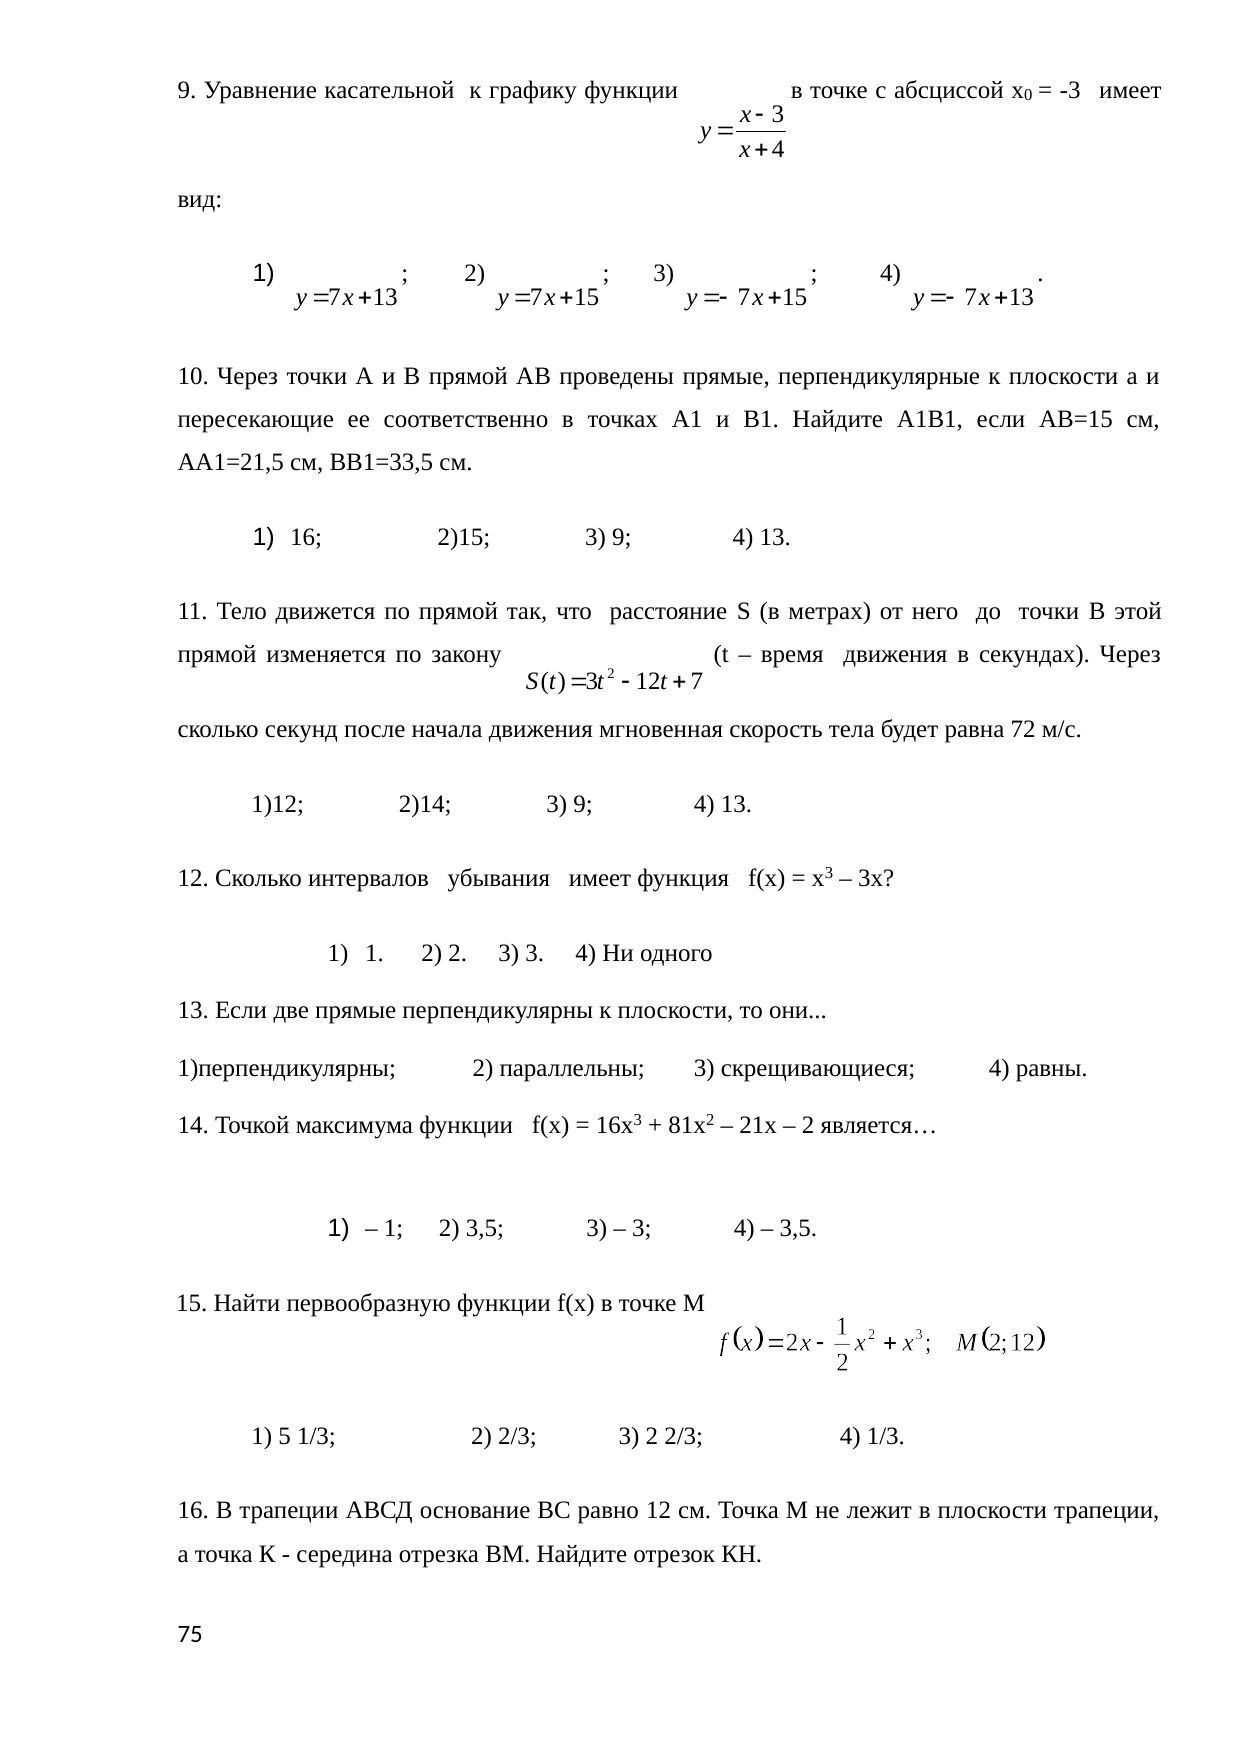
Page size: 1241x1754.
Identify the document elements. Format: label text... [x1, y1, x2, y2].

list 16; 2)15; 3) 9; 4) 13. [252, 522, 1162, 551]
list ; 2) ; 3) ; 4) . [252, 258, 1162, 315]
text 10. Через точки А и В прямой АВ проведены прямые, перпендикулярные к плоскости а и пересекающие ее соответственно в точках А1 и В1. Найдите А1В1, если АВ=15 см, АА1=21,5 см, ВВ1=33,5 см. [177, 361, 1162, 476]
text 1) 5 1/3; 2) 2/3; 3) 2 2/3; 4) 1/3. [176, 1421, 1162, 1450]
text 16. В трапеции АВСД основание ВС равно 12 см. Точка М не лежит в плоскости трапеции, а точка К - середина отрезка ВМ. Найдите отрезок КН. [177, 1496, 1162, 1567]
text 11. Тело движется по прямой так, что расстояние S (в метрах) от него до точки B этой прямой изменяется по закону (t – время движения в секундах). Через сколько секунд после начала движения мгновенная скорость тела будет равна 72 м/с. [177, 596, 1162, 743]
text 15. Найти первообразную функции f(x) в точке М [176, 1288, 1162, 1376]
list – 1; 2) 3,5; 3) – 3; 4) – 3,5. [327, 1213, 1162, 1242]
text 13. Если две прямые перпендикулярны к плоскости, то они... [177, 995, 1162, 1024]
list 1. 2) 2. 3) 3. 4) Ни одного [327, 938, 1162, 966]
text 1)перпендикулярны; 2) параллельны; 3) скрещивающиеся; 4) равны. [177, 1053, 1162, 1081]
text 1)12; 2)14; 3) 9; 4) 13. [177, 789, 1162, 818]
text 9. Уравнение касательной к графику функции в точке с абсциссой х0 = -3 имеет вид: [177, 75, 1162, 213]
text 14. Точкой максимума функции f(х) = 16х3 + 81х2 – 21х – 2 является… [177, 1110, 1162, 1139]
text 12. Сколько интервалов убывания имеет функция f(х) = х3 – 3х? [177, 863, 1162, 892]
